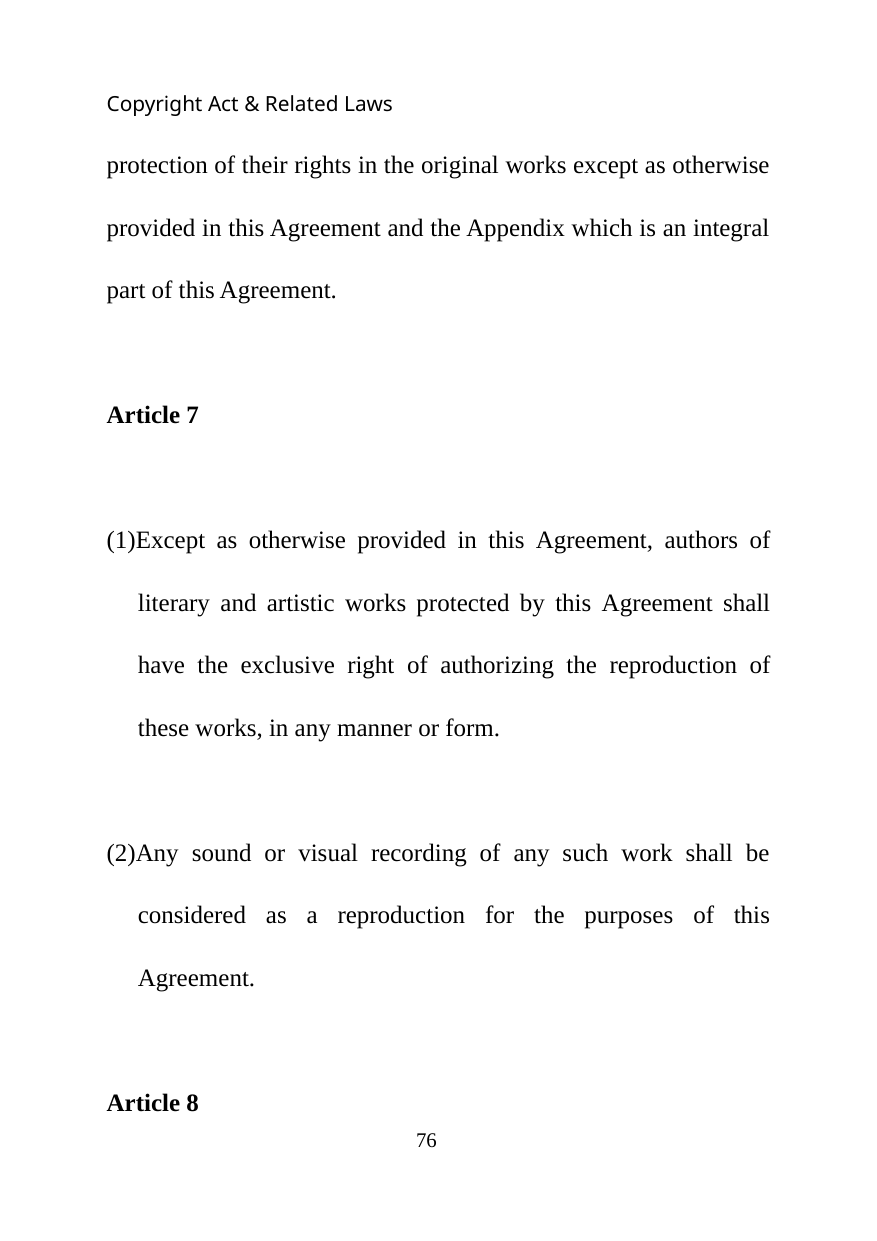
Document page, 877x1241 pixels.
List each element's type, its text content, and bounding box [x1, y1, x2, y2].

text Article 7 [106, 373, 771, 435]
text (1)Except as otherwise provided in this Agreement, authors of literary and artistic works protected by this Agreement shall have the exclusive right of authorizing the reproduction of these works, in any manner or form. [106, 498, 771, 748]
text protection of their rights in the original works except as otherwise provided in this Agreement and the Appendix which is an integral part of this Agreement. [106, 123, 771, 310]
text (2)Any sound or visual recording of any such work shall be considered as a reproduction for the purposes of this Agreement. [106, 810, 771, 998]
text Article 8 [106, 1060, 771, 1123]
